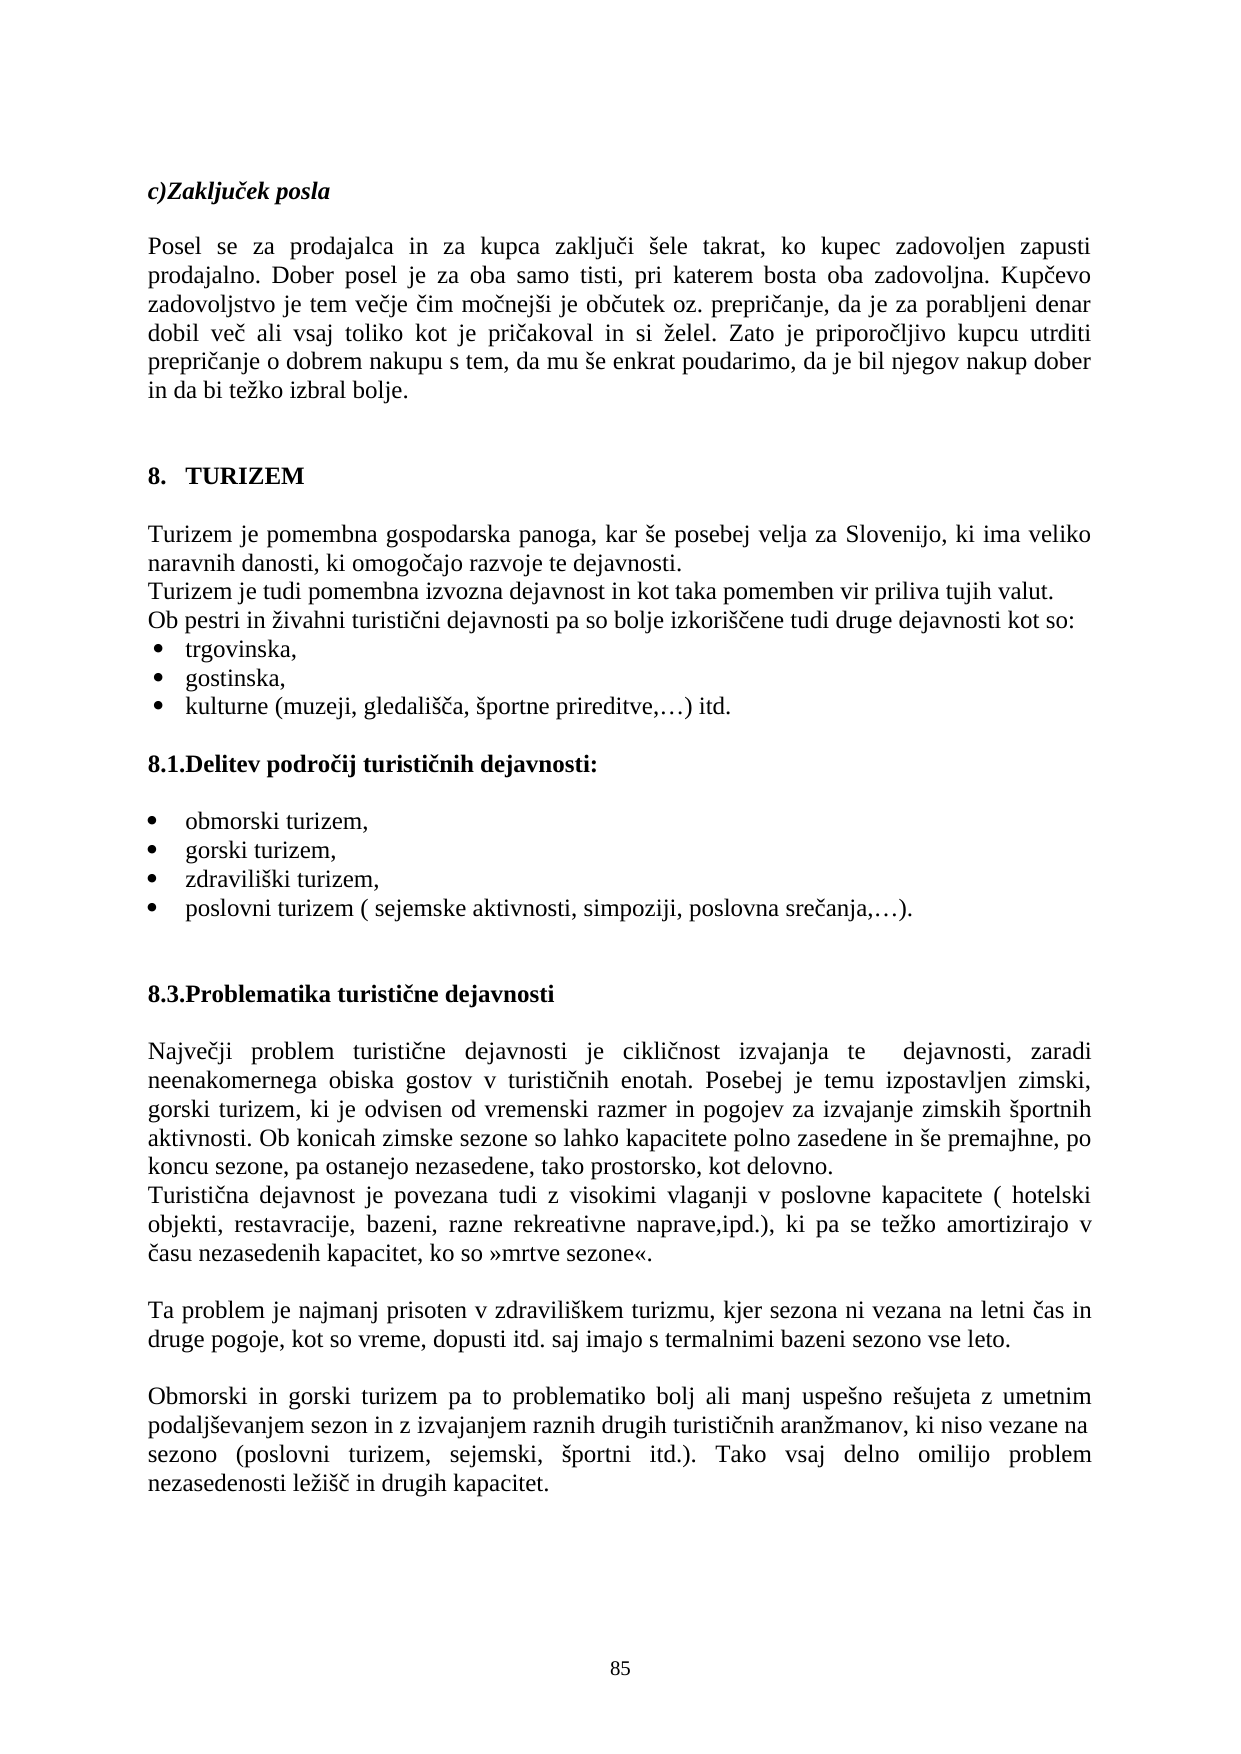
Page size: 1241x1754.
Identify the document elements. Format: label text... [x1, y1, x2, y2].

text Ob pestri in živahni turistični dejavnosti pa so bolje izkoriščene tudi druge dejavnosti kot so: [148, 605, 1093, 634]
text Obmorski in gorski turizem pa to problematiko bolj ali manj uspešno rešujeta z umetnim podaljševanjem sezon in z izvajanjem raznih drugih turističnih aranžmanov, ki niso vezane na [148, 1381, 1093, 1439]
list gostinska, [154, 663, 1093, 691]
text sezono (poslovni turizem, sejemski, športni itd.). Tako vsaj delno omilijo problem nezasedenosti ležišč in drugih kapacitet. [148, 1439, 1093, 1496]
text 8.3.Problematika turistične dejavnosti [148, 979, 1093, 1008]
list TURIZEM [148, 461, 1093, 490]
subtitle c)Zaključek posla [148, 176, 1093, 205]
text Ta problem je najmanj prisoten v zdraviliškem turizmu, kjer sezona ni vezana na letni čas in druge pogoje, kot so vreme, dopusti itd. saj imajo s termalnimi bazeni sezono vse leto. [148, 1295, 1093, 1353]
list zdraviliški turizem, [148, 864, 1093, 893]
list kulturne (muzeji, gledališča, športne prireditve,…) itd. [154, 691, 1093, 720]
text Turizem je pomembna gospodarska panoga, kar še posebej velja za Slovenijo, ki ima veliko naravnih danosti, ki omogočajo razvoje te dejavnosti. [148, 519, 1093, 576]
text 8.1.Delitev področij turističnih dejavnosti: [148, 749, 1093, 778]
text Posel se za prodajalca in za kupca zaključi šele takrat, ko kupec zadovoljen zapusti prodajalno. Dober posel je za oba samo tisti, pri katerem bosta oba zadovoljna. Kupčevo zadovoljstvo je tem večje čim močnejši je občutek oz. prepričanje, da je za porabljeni denar dobil več ali vsaj toliko kot je pričakoval in si želel. Zato je priporočljivo kupcu utrditi prepričanje o dobrem nakupu s tem, da mu še enkrat poudarimo, da je bil njegov nakup dober in da bi težko izbral bolje. [148, 231, 1093, 404]
text Turizem je tudi pomembna izvozna dejavnost in kot taka pomemben vir priliva tujih valut. [148, 576, 1093, 605]
list gorski turizem, [148, 835, 1093, 864]
text Največji problem turistične dejavnosti je cikličnost izvajanja te dejavnosti, zaradi neenakomernega obiska gostov v turističnih enotah. Posebej je temu izpostavljen zimski, gorski turizem, ki je odvisen od vremenski razmer in pogojev za izvajanje zimskih športnih aktivnosti. Ob konicah zimske sezone so lahko kapacitete polno zasedene in še premajhne, po koncu sezone, pa ostanejo nezasedene, tako prostorsko, kot delovno. [148, 1036, 1093, 1180]
list obmorski turizem, [148, 806, 1093, 835]
list poslovni turizem ( sejemske aktivnosti, simpoziji, poslovna srečanja,…). [148, 893, 1093, 921]
list trgovinska, [154, 634, 1093, 663]
text Turistična dejavnost je povezana tudi z visokimi vlaganji v poslovne kapacitete ( hotelski objekti, restavracije, bazeni, razne rekreativne naprave,ipd.), ki pa se težko amortizirajo v času nezasedenih kapacitet, ko so »mrtve sezone«. [148, 1180, 1093, 1266]
